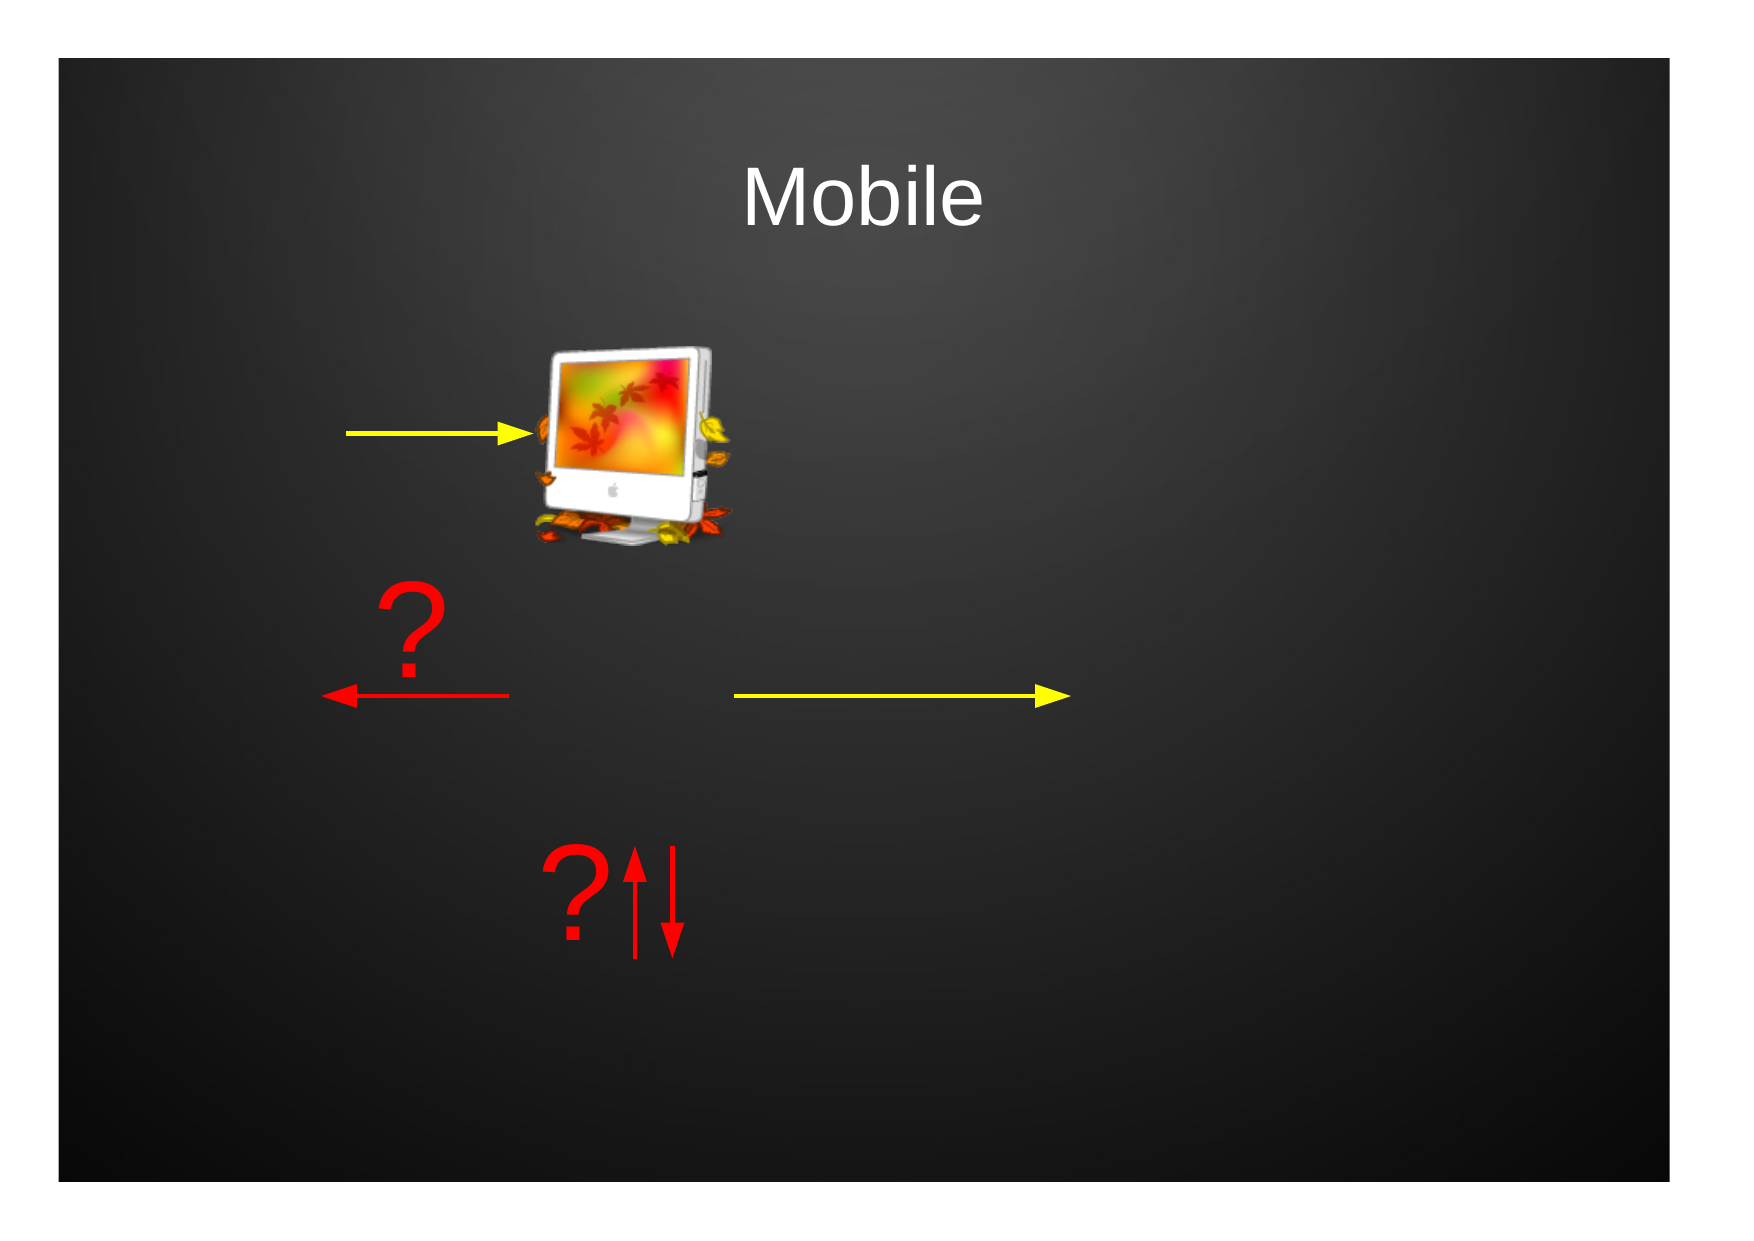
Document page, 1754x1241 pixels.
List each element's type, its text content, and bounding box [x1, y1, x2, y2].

title Mobile [138, 103, 1589, 291]
text_box ? [522, 809, 635, 997]
picture [58, 58, 1670, 1182]
text_box ? [358, 546, 472, 734]
